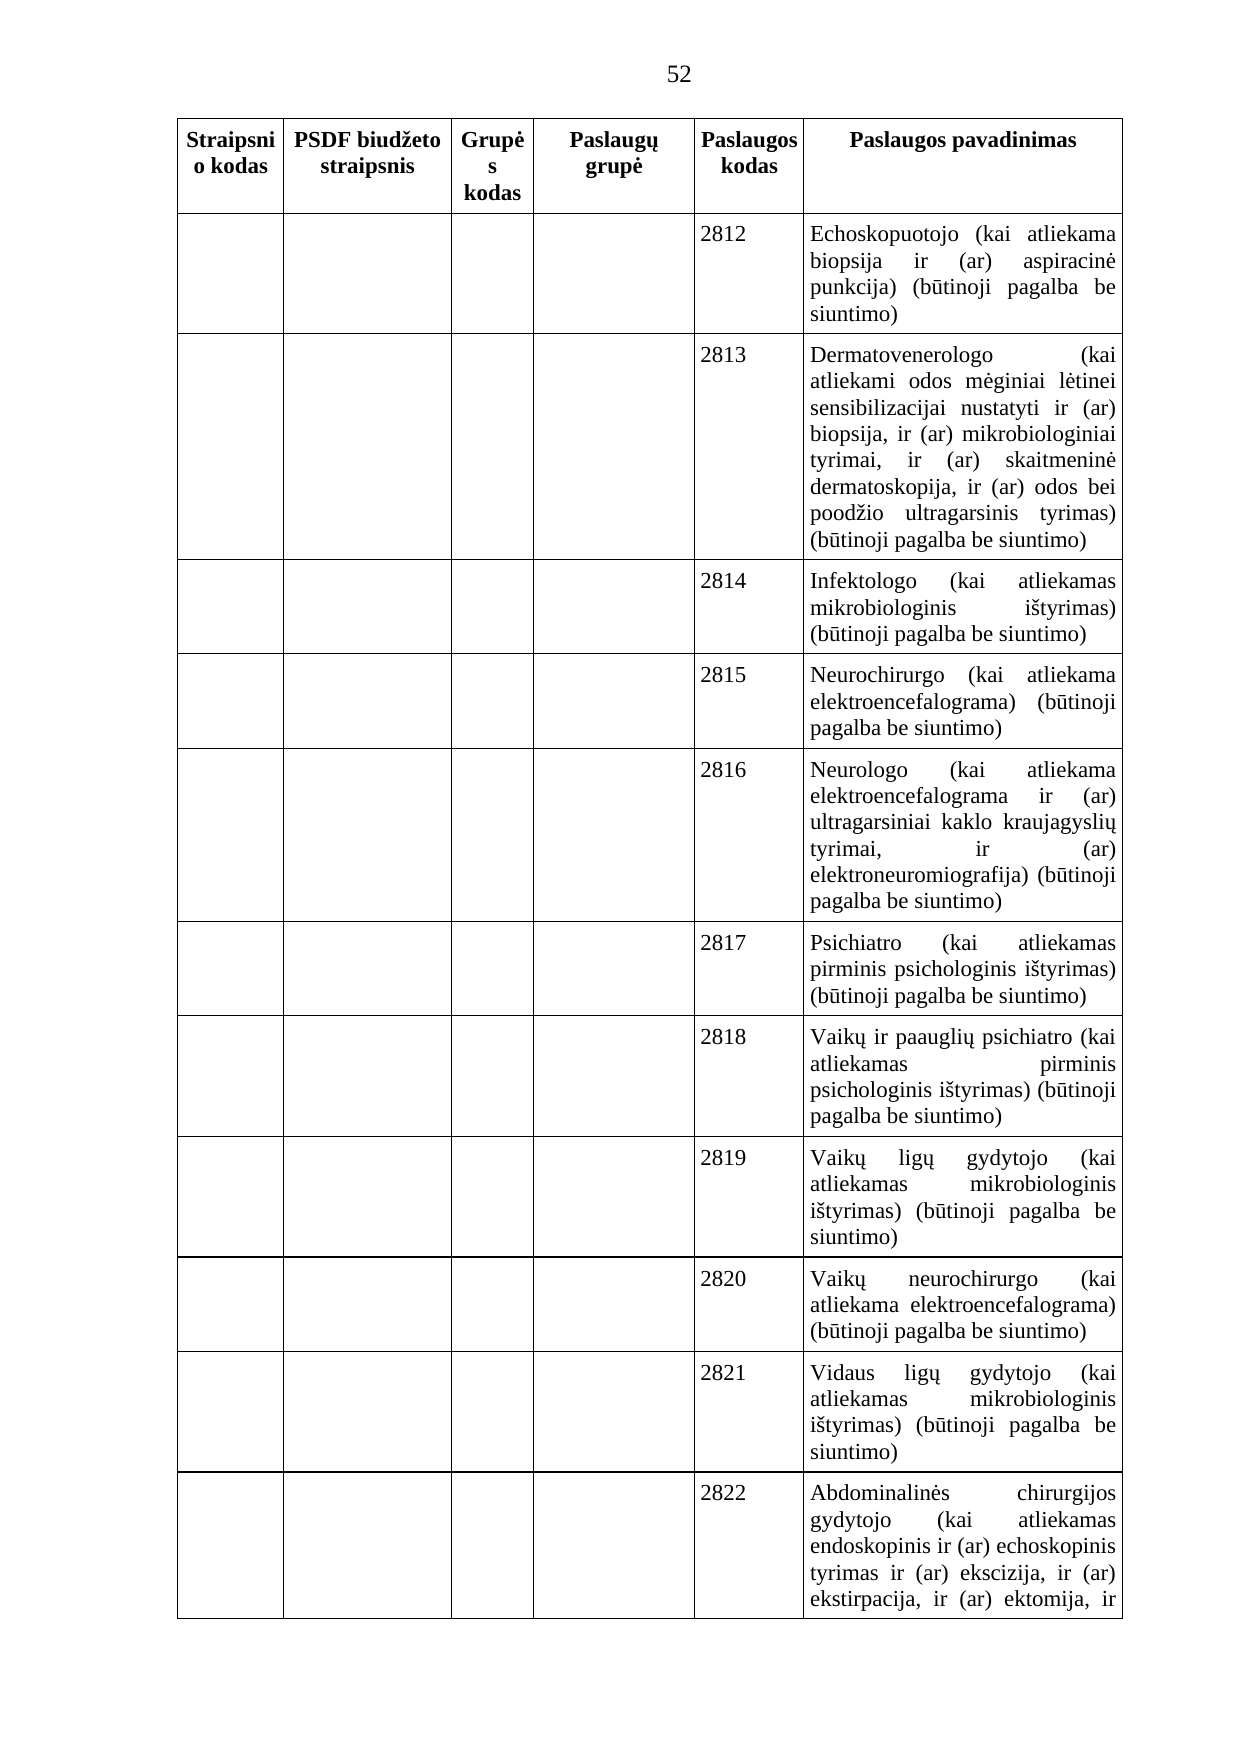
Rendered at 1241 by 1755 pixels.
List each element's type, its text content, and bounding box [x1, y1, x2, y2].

table_header Paslaugų grupė [534, 119, 694, 212]
table_cell [284, 334, 451, 559]
table_cell [178, 922, 283, 1015]
table_cell [534, 214, 694, 333]
table_cell [284, 1352, 451, 1471]
table_cell [534, 1473, 694, 1618]
table_cell [284, 1258, 451, 1351]
table_cell [284, 749, 451, 921]
table_cell [452, 922, 533, 1015]
table_cell [534, 334, 694, 559]
table_cell 2817 [695, 922, 803, 1015]
table_header Straipsnio kodas [178, 119, 283, 212]
table_cell [534, 654, 694, 748]
table_cell [452, 334, 533, 559]
table_cell 2812 [695, 214, 803, 333]
table_cell Neurochirurgo (kai atliekama elektroencefalograma) (būtinoji pagalba be siuntimo) [804, 654, 1122, 748]
table_cell 2819 [695, 1137, 803, 1256]
table_cell [452, 1016, 533, 1136]
table_cell 2818 [695, 1016, 803, 1136]
table_cell 2813 [695, 334, 803, 559]
table_cell [178, 1352, 283, 1471]
table_cell [284, 922, 451, 1015]
table_cell [452, 749, 533, 921]
table_cell [284, 654, 451, 748]
table_cell 2816 [695, 749, 803, 921]
table_cell [284, 560, 451, 653]
table_cell [178, 1258, 283, 1351]
table_cell 2815 [695, 654, 803, 748]
table_cell Psichiatro (kai atliekamas pirminis psichologinis ištyrimas) (būtinoji pagalba be siuntimo) [804, 922, 1122, 1015]
table_cell [284, 1137, 451, 1256]
table_cell [534, 749, 694, 921]
table_cell [452, 214, 533, 333]
table_cell [452, 1258, 533, 1351]
table_cell [284, 1473, 451, 1618]
table_cell Dermatovenerologo (kai atliekami odos mėginiai lėtinei sensibilizacijai nustatyti ir (ar) biopsija, ir (ar) mikrobiologiniai tyrimai, ir (ar) skaitmeninė dermatoskopija, ir (ar) odos bei poodžio ultragarsinis tyrimas) (būtinoji pagalba be siuntimo) [804, 334, 1122, 559]
table_header Grupės kodas [452, 119, 533, 212]
table_cell Infektologo (kai atliekamas mikrobiologinis ištyrimas) (būtinoji pagalba be siuntimo) [804, 560, 1122, 653]
table_cell [284, 1016, 451, 1136]
table_cell [452, 1352, 533, 1471]
table_cell [178, 1016, 283, 1136]
table_cell Abdominalinės chirurgijos gydytojo (kai atliekamas endoskopinis ir (ar) echoskopinis tyrimas ir (ar) ekscizija, ir (ar) ekstirpacija, ir (ar) ektomija, ir [804, 1473, 1122, 1618]
table_cell [178, 749, 283, 921]
table_header Paslaugos kodas [695, 119, 803, 212]
table_header PSDF biudžeto straipsnis [284, 119, 451, 212]
table_cell [534, 922, 694, 1015]
table_cell [534, 1352, 694, 1471]
table_cell [452, 654, 533, 748]
table_cell 2821 [695, 1352, 803, 1471]
table_cell Vidaus ligų gydytojo (kai atliekamas mikrobiologinis ištyrimas) (būtinoji pagalba be siuntimo) [804, 1352, 1122, 1471]
table_cell [452, 1137, 533, 1256]
table_header Paslaugos pavadinimas [804, 119, 1122, 212]
table_cell Vaikų neurochirurgo (kai atliekama elektroencefalograma) (būtinoji pagalba be siuntimo) [804, 1258, 1122, 1351]
table_cell [534, 1258, 694, 1351]
table_cell [178, 1473, 283, 1618]
table_cell [178, 654, 283, 748]
table_cell [452, 560, 533, 653]
table_cell [284, 214, 451, 333]
table_cell [534, 560, 694, 653]
table_cell Echoskopuotojo (kai atliekama biopsija ir (ar) aspiracinė punkcija) (būtinoji pagalba be siuntimo) [804, 214, 1122, 333]
table_cell 2822 [695, 1473, 803, 1618]
table_cell Vaikų ir paauglių psichiatro (kai atliekamas pirminis psichologinis ištyrimas) (būtinoji pagalba be siuntimo) [804, 1016, 1122, 1136]
table_cell Vaikų ligų gydytojo (kai atliekamas mikrobiologinis ištyrimas) (būtinoji pagalba be siuntimo) [804, 1137, 1122, 1256]
table_cell [534, 1016, 694, 1136]
table_cell [178, 1137, 283, 1256]
table_cell 2820 [695, 1258, 803, 1351]
table_cell [178, 214, 283, 333]
table_cell [178, 334, 283, 559]
table_cell [534, 1137, 694, 1256]
table_cell [452, 1473, 533, 1618]
table_cell 2814 [695, 560, 803, 653]
table_cell [178, 560, 283, 653]
table_cell Neurologo (kai atliekama elektroencefalograma ir (ar) ultragarsiniai kaklo kraujagyslių tyrimai, ir (ar) elektroneuromiografija) (būtinoji pagalba be siuntimo) [804, 749, 1122, 921]
